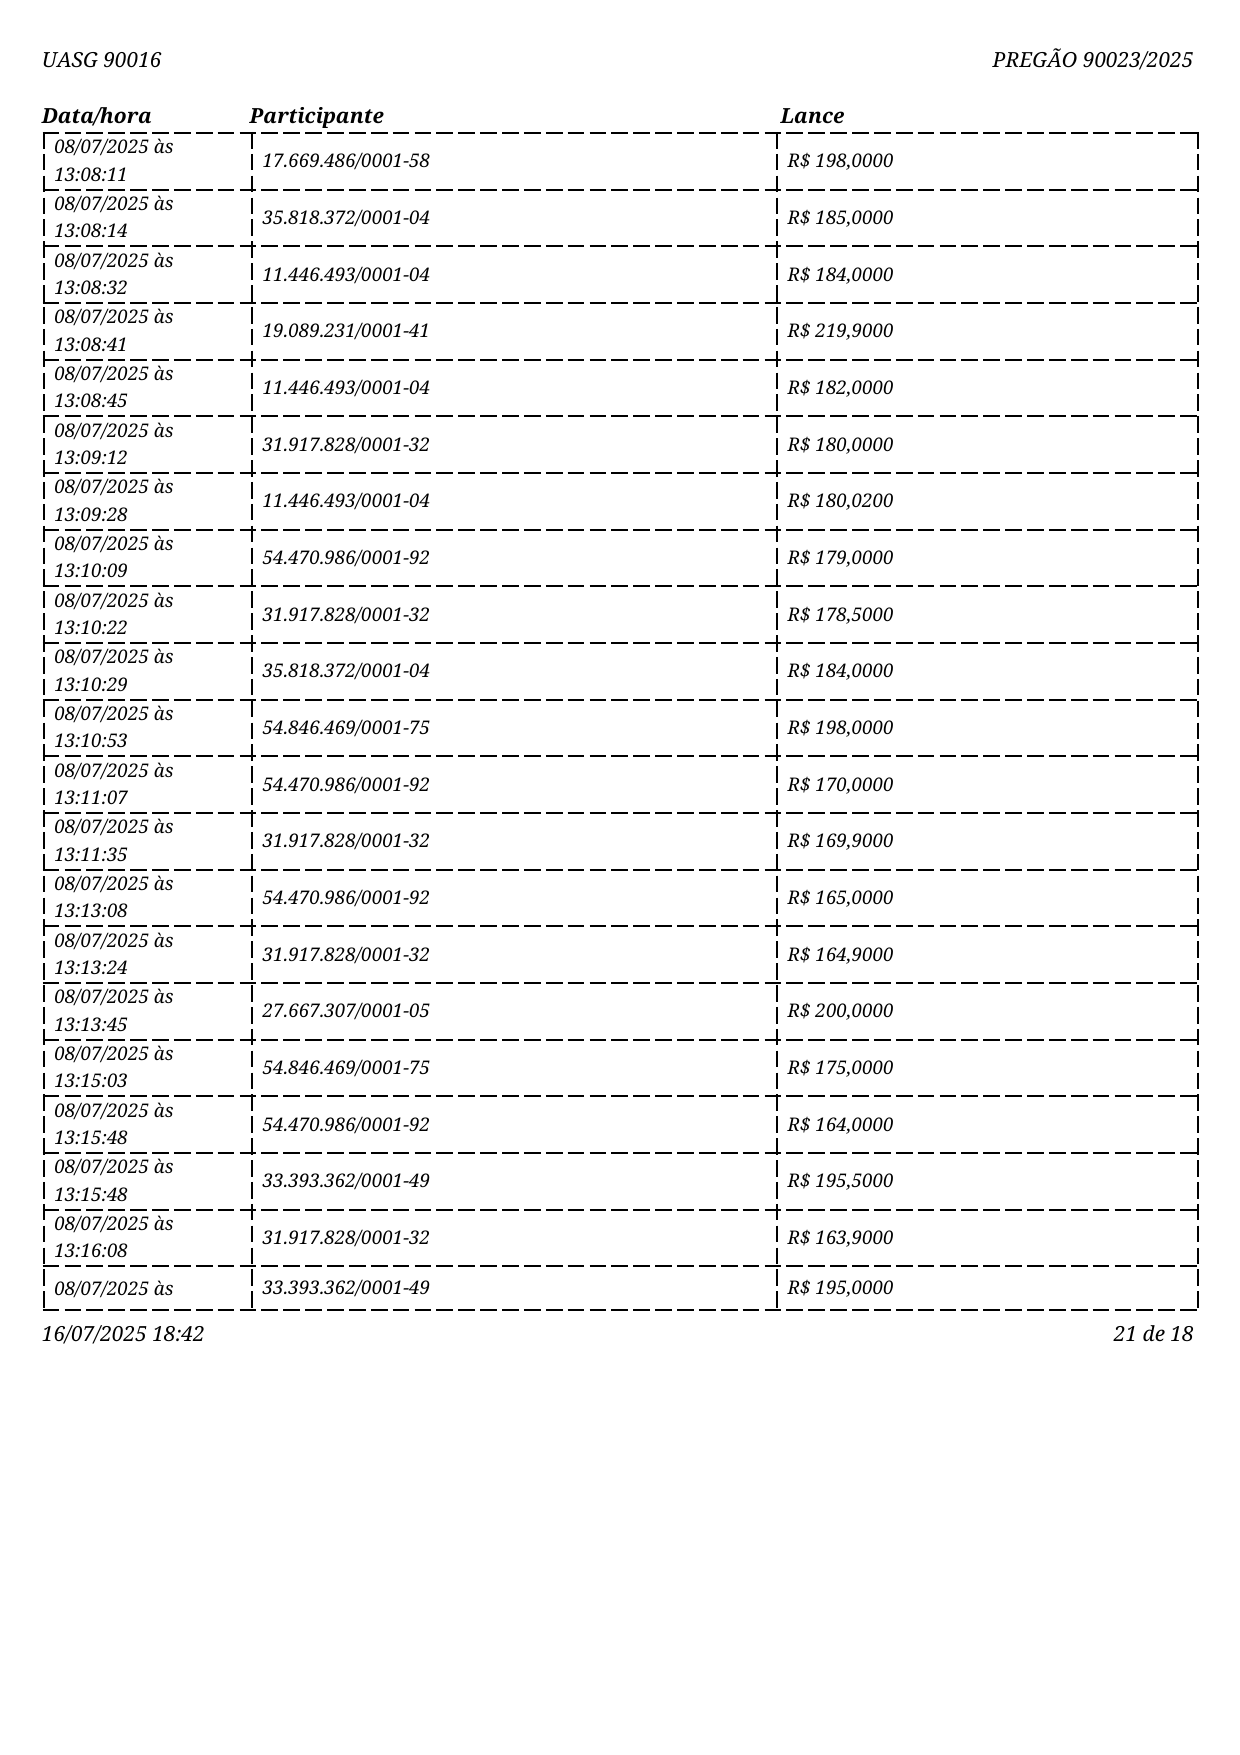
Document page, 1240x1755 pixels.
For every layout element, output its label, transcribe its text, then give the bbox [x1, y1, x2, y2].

text Data/hora Participante Lance [42, 101, 1196, 129]
table_cell 08/07/2025 às 13:08:45 [44, 359, 252, 415]
table_cell 31.917.828/0001-32 [252, 415, 777, 472]
table_cell 08/07/2025 às 13:15:48 [44, 1095, 252, 1152]
table_cell 54.470.986/0001-92 [252, 755, 777, 812]
table_cell R$ 200,0000 [777, 982, 1198, 1038]
table_cell 35.818.372/0001-04 [252, 189, 777, 245]
table_cell R$ 184,0000 [777, 245, 1198, 302]
table_cell 08/07/2025 às 13:08:41 [44, 302, 252, 358]
table_cell R$ 195,0000 [777, 1265, 1198, 1309]
table_header 08/07/2025 às 13:08:11 [44, 132, 252, 188]
table_cell 08/07/2025 às 13:11:07 [44, 755, 252, 812]
table_cell R$ 185,0000 [777, 189, 1198, 245]
table_cell R$ 184,0000 [777, 642, 1198, 698]
table_cell 27.667.307/0001-05 [252, 982, 777, 1038]
table_cell R$ 219,9000 [777, 302, 1198, 358]
table_cell R$ 163,9000 [777, 1209, 1198, 1265]
table_cell 08/07/2025 às 13:13:45 [44, 982, 252, 1038]
table_cell 31.917.828/0001-32 [252, 1209, 777, 1265]
table_cell 08/07/2025 às 13:10:53 [44, 699, 252, 755]
table_cell 08/07/2025 às 13:13:08 [44, 869, 252, 925]
table_cell 19.089.231/0001-41 [252, 302, 777, 358]
table_cell 11.446.493/0001-04 [252, 472, 777, 528]
table_cell 54.470.986/0001-92 [252, 1095, 777, 1152]
table_cell 08/07/2025 às 13:16:08 [44, 1209, 252, 1265]
table_cell 08/07/2025 às 13:10:22 [44, 585, 252, 642]
table_cell 35.818.372/0001-04 [252, 642, 777, 698]
table_cell 08/07/2025 às 13:10:09 [44, 529, 252, 585]
table_cell 31.917.828/0001-32 [252, 925, 777, 982]
table_cell R$ 165,0000 [777, 869, 1198, 925]
table_cell 31.917.828/0001-32 [252, 812, 777, 868]
table_cell 11.446.493/0001-04 [252, 359, 777, 415]
table_cell R$ 182,0000 [777, 359, 1198, 415]
table_cell 08/07/2025 às 13:13:24 [44, 925, 252, 982]
table_header 17.669.486/0001-58 [252, 132, 777, 188]
table_cell 54.470.986/0001-92 [252, 529, 777, 585]
table_cell 54.846.469/0001-75 [252, 699, 777, 755]
table_cell 08/07/2025 às [44, 1265, 252, 1309]
table_cell 08/07/2025 às 13:09:28 [44, 472, 252, 528]
table_cell 33.393.362/0001-49 [252, 1265, 777, 1309]
table_cell 54.470.986/0001-92 [252, 869, 777, 925]
table_cell R$ 164,9000 [777, 925, 1198, 982]
table_cell 11.446.493/0001-04 [252, 245, 777, 302]
table_cell R$ 179,0000 [777, 529, 1198, 585]
table_cell R$ 175,0000 [777, 1039, 1198, 1095]
table_cell R$ 169,9000 [777, 812, 1198, 868]
table_cell R$ 170,0000 [777, 755, 1198, 812]
table_cell 31.917.828/0001-32 [252, 585, 777, 642]
table_cell 08/07/2025 às 13:11:35 [44, 812, 252, 868]
table_cell 08/07/2025 às 13:10:29 [44, 642, 252, 698]
table_cell R$ 164,0000 [777, 1095, 1198, 1152]
table_cell 33.393.362/0001-49 [252, 1152, 777, 1208]
table_header R$ 198,0000 [777, 132, 1198, 188]
table_cell R$ 178,5000 [777, 585, 1198, 642]
table_cell R$ 198,0000 [777, 699, 1198, 755]
table_cell 08/07/2025 às 13:09:12 [44, 415, 252, 472]
table_cell R$ 180,0000 [777, 415, 1198, 472]
table_cell 08/07/2025 às 13:15:03 [44, 1039, 252, 1095]
table_cell 08/07/2025 às 13:08:14 [44, 189, 252, 245]
table_cell 08/07/2025 às 13:15:48 [44, 1152, 252, 1208]
table_cell 54.846.469/0001-75 [252, 1039, 777, 1095]
table_cell R$ 180,0200 [777, 472, 1198, 528]
table_cell R$ 195,5000 [777, 1152, 1198, 1208]
table_cell 08/07/2025 às 13:08:32 [44, 245, 252, 302]
